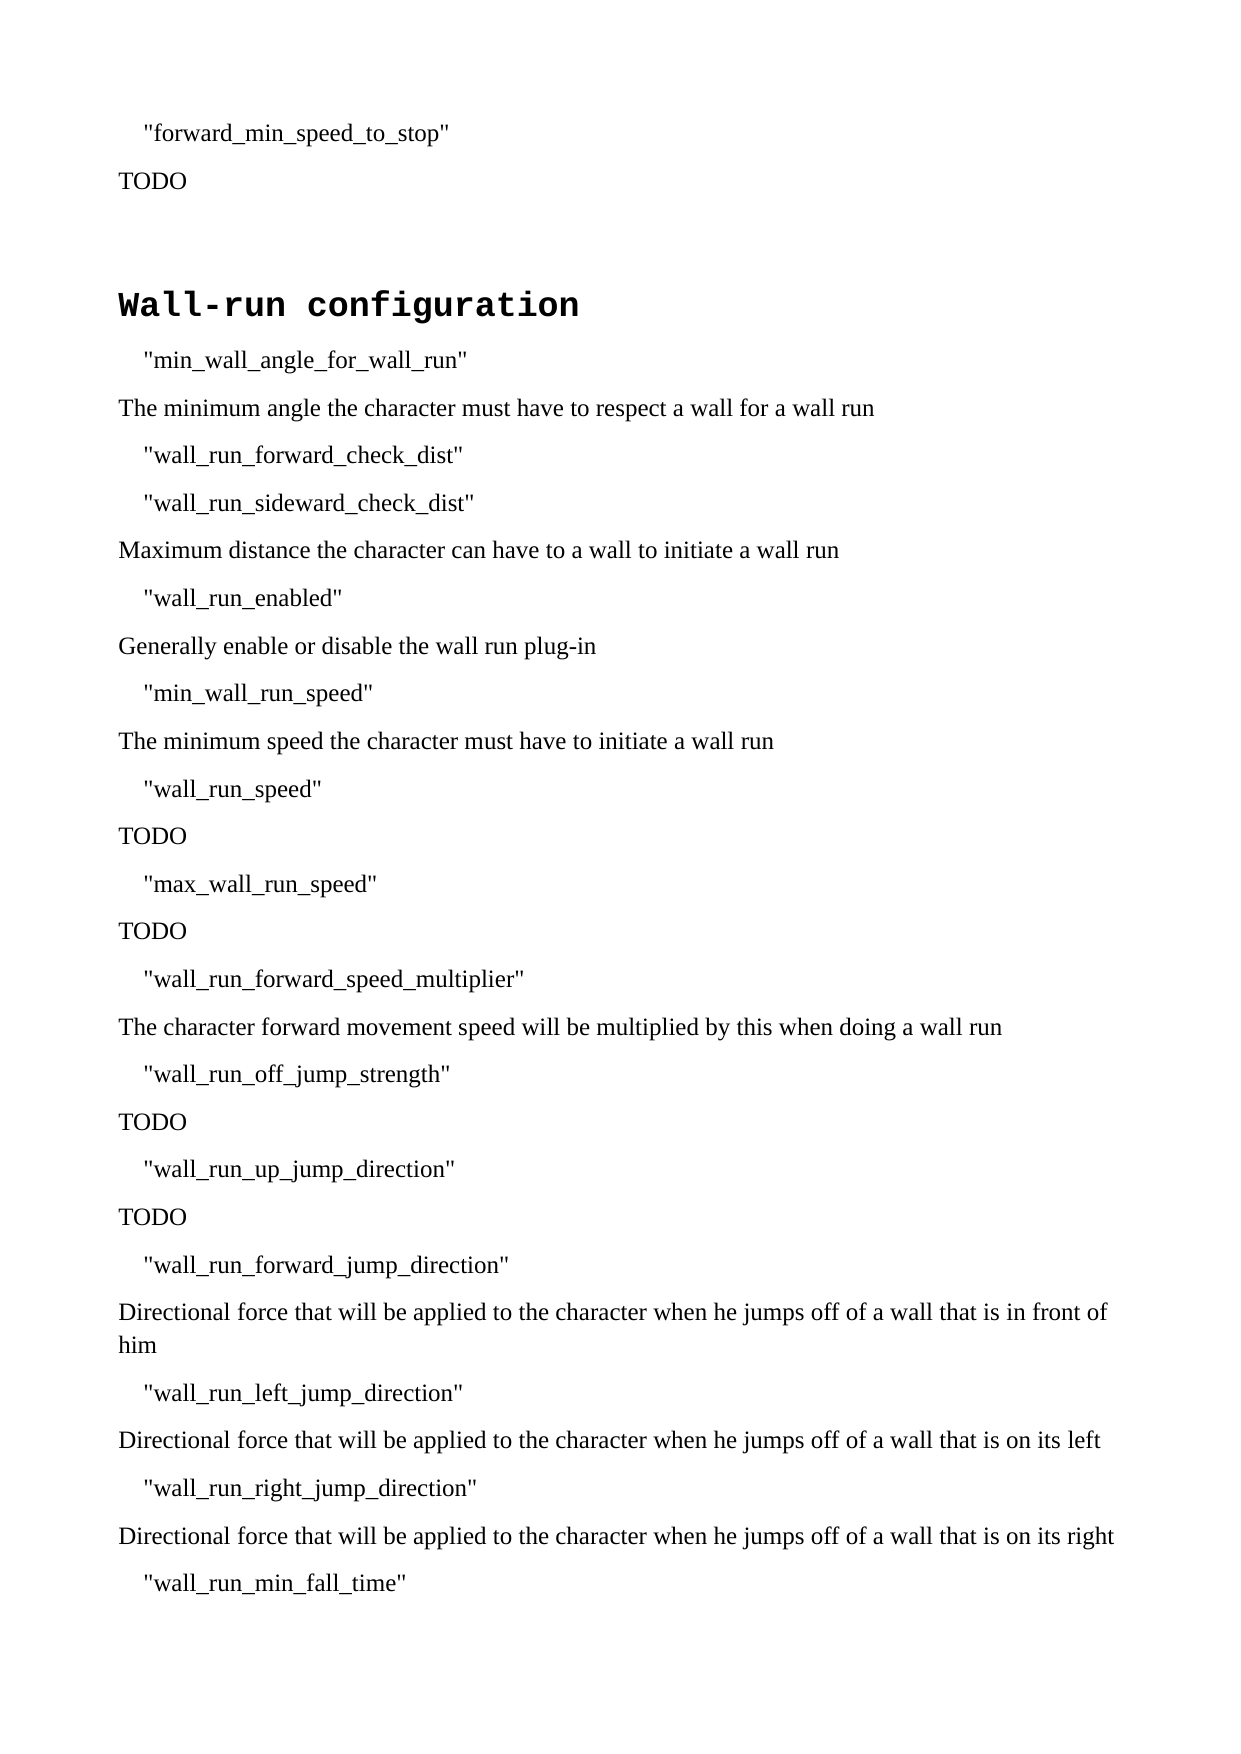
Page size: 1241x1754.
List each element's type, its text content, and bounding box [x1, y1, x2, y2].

text TODO [118, 1107, 1122, 1136]
subtitle Wall-run configuration [118, 287, 1122, 327]
text "wall_run_min_fall_time" [118, 1568, 1122, 1597]
text The minimum angle the character must have to respect a wall for a wall run [118, 393, 1122, 422]
text TODO [118, 821, 1122, 850]
text "wall_run_up_jump_direction" [118, 1154, 1122, 1183]
text "wall_run_sideward_check_dist" [118, 488, 1122, 517]
text "wall_run_right_jump_direction" [118, 1473, 1122, 1502]
text "wall_run_speed" [118, 774, 1122, 802]
text "min_wall_angle_for_wall_run" [118, 345, 1122, 374]
text The minimum speed the character must have to initiate a wall run [118, 726, 1122, 755]
text Directional force that will be applied to the character when he jumps off of a wall that is in front of him [118, 1297, 1122, 1359]
text Directional force that will be applied to the character when he jumps off of a wall that is on its right [118, 1521, 1122, 1549]
text TODO [118, 916, 1122, 945]
text Directional force that will be applied to the character when he jumps off of a wall that is on its left [118, 1426, 1122, 1454]
text "forward_min_speed_to_stop" [118, 118, 1122, 147]
text The character forward movement speed will be multiplied by this when doing a wall run [118, 1012, 1122, 1040]
text Generally enable or disable the wall run plug-in [118, 631, 1122, 659]
text "max_wall_run_speed" [118, 869, 1122, 898]
text TODO [118, 1202, 1122, 1231]
text "wall_run_left_jump_direction" [118, 1378, 1122, 1407]
text "wall_run_forward_speed_multiplier" [118, 964, 1122, 993]
text "wall_run_enabled" [118, 583, 1122, 612]
text "wall_run_forward_jump_direction" [118, 1250, 1122, 1278]
text TODO [118, 166, 1122, 194]
text "wall_run_forward_check_dist" [118, 440, 1122, 469]
text "min_wall_run_speed" [118, 678, 1122, 707]
text Maximum distance the character can have to a wall to initiate a wall run [118, 536, 1122, 564]
text "wall_run_off_jump_strength" [118, 1059, 1122, 1088]
